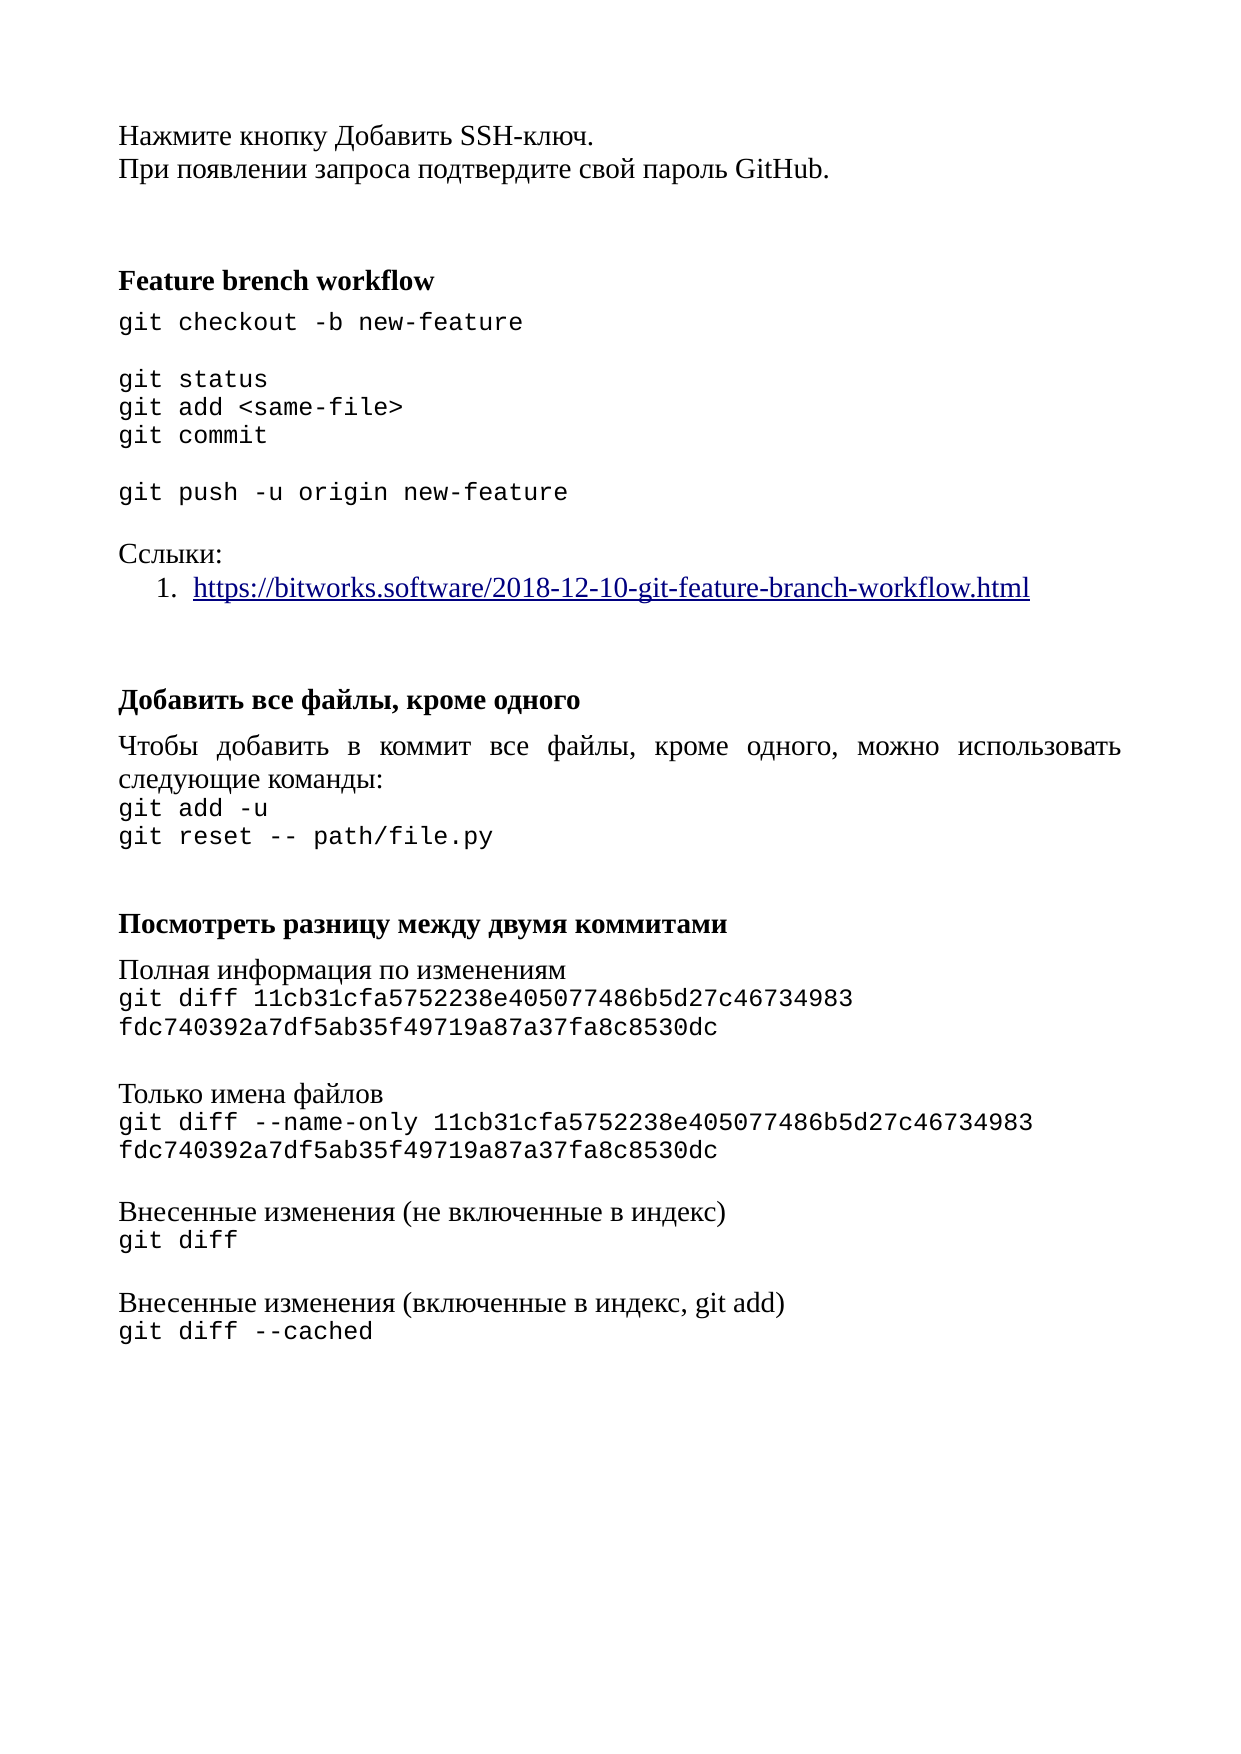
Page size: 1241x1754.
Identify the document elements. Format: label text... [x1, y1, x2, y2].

text git diff --cached [118, 1318, 1122, 1347]
text При появлении запроса подтвердите свой пароль GitHub. [118, 152, 1122, 185]
text git diff 11cb31cfa5752238e405077486b5d27c46734983 fdc740392a7df5ab35f49719a87a37fa8c8530dc [118, 986, 1122, 1042]
text git status [118, 366, 1122, 394]
subtitle Посмотреть разницу между двумя коммитами [118, 906, 1122, 940]
text git reset -- path/file.py [118, 823, 1122, 852]
text Только имена файлов [118, 1076, 1122, 1109]
text Внесенные изменения (не включенные в индекс) [118, 1194, 1122, 1228]
text git diff [118, 1228, 1122, 1256]
text git add -u [118, 795, 1122, 823]
text Полная информация по изменениям [118, 952, 1122, 986]
text git checkout -b new-feature [118, 309, 1122, 338]
text git commit [118, 423, 1122, 451]
text git push -u origin new-feature [118, 479, 1122, 508]
subtitle Feature brench workflow [118, 263, 1122, 297]
text Нажмите кнопку Добавить SSH-ключ. [118, 118, 1122, 152]
text git diff --name-only 11cb31cfa5752238e405077486b5d27c46734983 fdc740392a7df5ab35f49719a87a37fa8c8530dc [118, 1109, 1122, 1166]
text Сслыки: [118, 537, 1122, 570]
text git add <same-file> [118, 394, 1122, 423]
subtitle Добавить все файлы, кроме одного [118, 682, 1122, 716]
list https://bitworks.software/2018-12-10-git-feature-branch-workflow.html [156, 570, 1122, 604]
text Чтобы добавить в коммит все файлы, кроме одного, можно использовать следующие команды: [118, 728, 1122, 795]
text Внесенные изменения (включенные в индекс, git add) [118, 1285, 1122, 1318]
